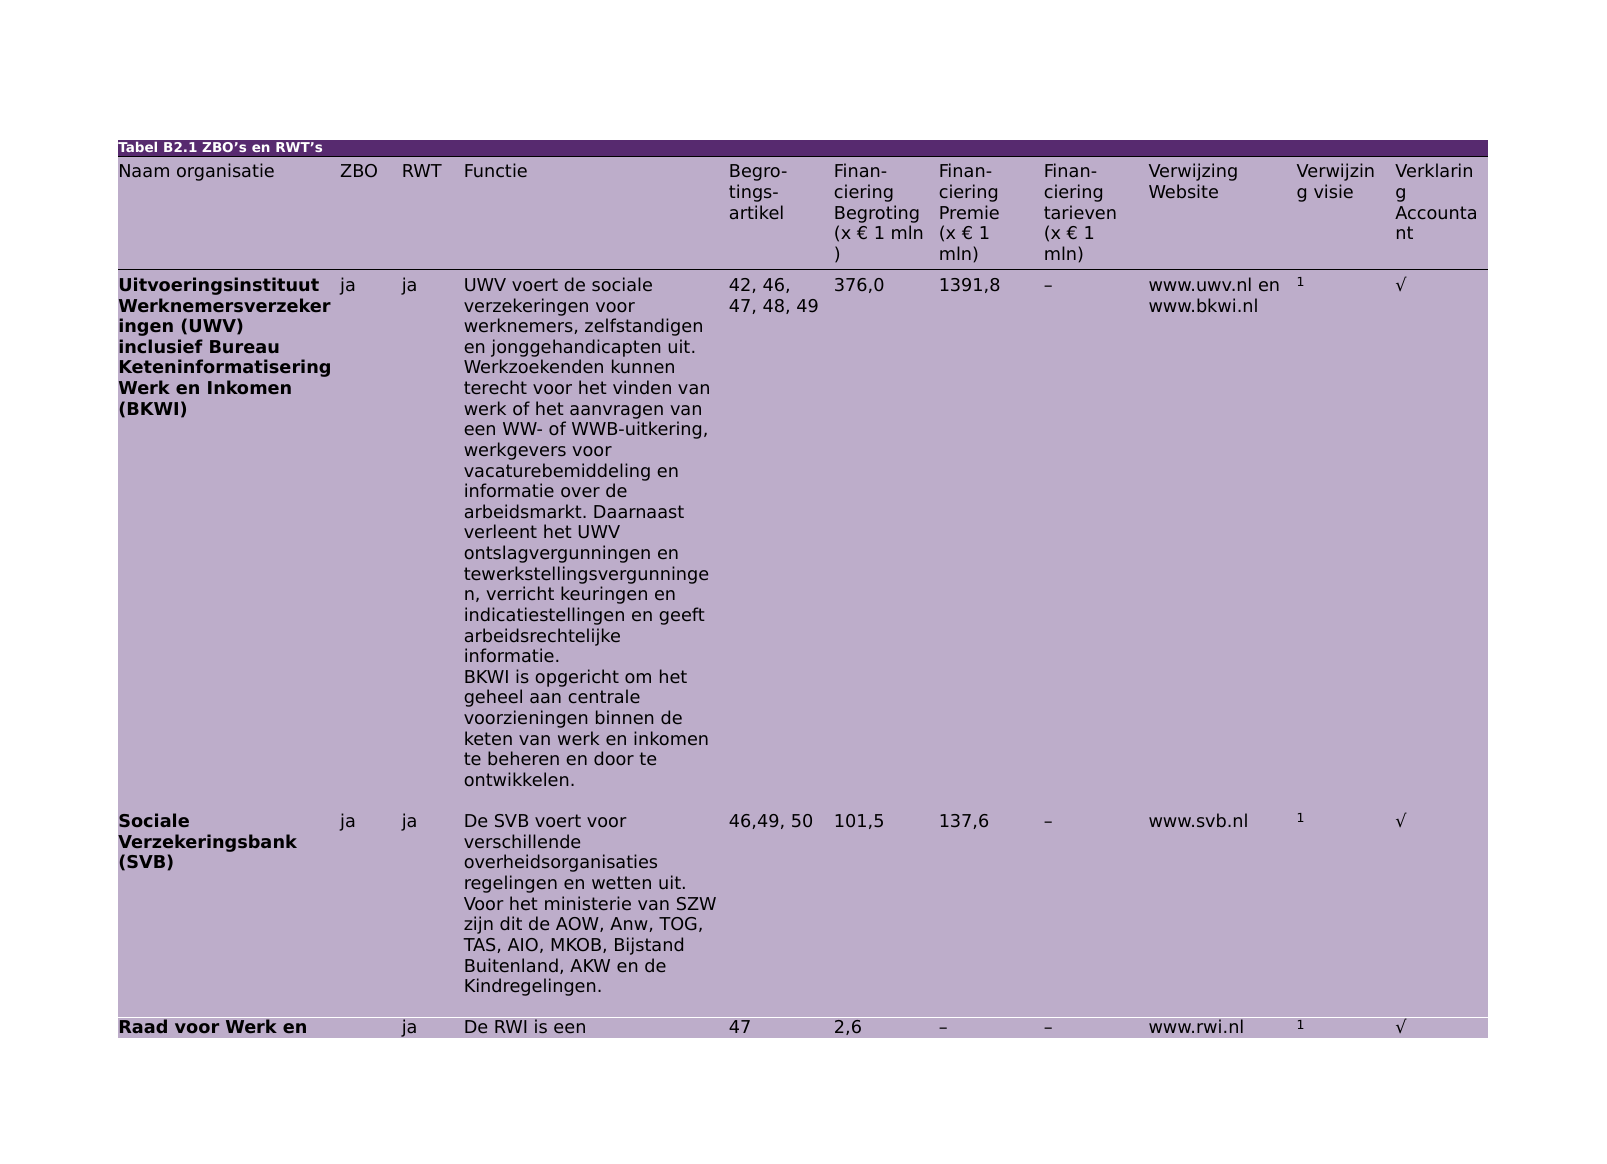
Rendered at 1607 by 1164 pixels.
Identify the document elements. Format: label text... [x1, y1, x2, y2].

table_cell [458, 997, 723, 1017]
table_cell [933, 791, 1037, 811]
table_cell ja [334, 811, 396, 997]
table_cell 101,5 [828, 811, 933, 997]
table_cell www.svb.nl [1143, 811, 1291, 997]
table_cell ja [334, 270, 396, 791]
table_cell 1 [1291, 1018, 1389, 1038]
table_cell www.rwi.nl [1143, 1018, 1291, 1038]
table_cell [933, 997, 1037, 1017]
table_cell De SVB voert voor verschillende overheidsorganisaties regelingen en wetten uit. Voor het ministerie van SZW zijn dit de AOW, Anw, TOG, TAS, AIO, MKOB, Bijstand Buitenland, AKW en de Kindregelingen. [458, 811, 723, 997]
table_cell [1038, 791, 1142, 811]
table_cell ja [396, 1018, 457, 1038]
table_cell 2,6 [828, 1018, 933, 1038]
table_cell RWT [396, 157, 457, 269]
table_cell [1389, 997, 1488, 1017]
table_cell [1291, 791, 1389, 811]
table_cell UWV voert de sociale verzekeringen voor werknemers, zelfstandigen en jonggehandicapten uit. Werkzoekenden kunnen terecht voor het vinden van werk of het aanvragen van een WW- of WWB-uitkering, werkgevers voor vacaturebemiddeling en informatie over de arbeidsmarkt. Daarnaast verleent het UWV ontslagvergunningen en tewerkstellingsvergunningen, verricht keuringen en indicatiestellingen en geeft arbeidsrechtelijke informatie. BKWI is opgericht om het geheel aan centrale voorzieningen binnen de keten van werk en inkomen te beheren en door te ontwikkelen. [458, 270, 723, 791]
table_cell – [1038, 811, 1142, 997]
table_cell ZBO [334, 157, 396, 269]
table_cell 376,0 [828, 270, 933, 791]
table_cell [334, 791, 396, 811]
table_cell [334, 1018, 396, 1038]
table_cell [334, 997, 396, 1017]
table_cell Begro-tings-artikel [723, 157, 828, 269]
table_cell [1389, 791, 1488, 811]
table_cell √ [1389, 270, 1488, 791]
table_cell 47 [723, 1018, 828, 1038]
table_cell Sociale Verzekeringsbank (SVB) [118, 811, 334, 997]
table_cell [723, 997, 828, 1017]
table_cell Functie [458, 157, 723, 269]
table_cell De RWI is een [458, 1018, 723, 1038]
table_cell ja [396, 270, 457, 791]
table_cell 1 [1291, 270, 1389, 791]
table_cell [828, 791, 933, 811]
table_cell [1291, 997, 1389, 1017]
table_cell [396, 791, 457, 811]
table_cell [118, 791, 334, 811]
table_cell www.uwv.nl en www.bkwi.nl [1143, 270, 1291, 791]
table_cell 137,6 [933, 811, 1037, 997]
table_cell [396, 997, 457, 1017]
table_cell Finan-ciering Premie (x € 1 mln) [933, 157, 1037, 269]
table_cell Verklaring Accountant [1389, 157, 1488, 269]
table_cell [458, 791, 723, 811]
table_cell Uitvoeringsinstituut Werknemersverzekeringen (UWV) inclusief Bureau Keteninformatisering Werk en Inkomen (BKWI) [118, 270, 334, 791]
table_cell ja [396, 811, 457, 997]
table_cell Raad voor Werk en [118, 1018, 334, 1038]
table_cell [828, 997, 933, 1017]
table_cell [1143, 997, 1291, 1017]
table_cell [723, 791, 828, 811]
table_cell √ [1389, 811, 1488, 997]
table_cell 1391,8 [933, 270, 1037, 791]
table_cell [1038, 997, 1142, 1017]
table_cell [118, 997, 334, 1017]
table_cell √ [1389, 1018, 1488, 1038]
table_cell Verwijzing visie [1291, 157, 1389, 269]
table_cell [1143, 791, 1291, 811]
table_cell 42, 46, 47, 48, 49 [723, 270, 828, 791]
table_cell – [1038, 270, 1142, 791]
table_cell 1 [1291, 811, 1389, 997]
table_cell 46,49, 50 [723, 811, 828, 997]
table_cell Verwijzing Website [1143, 157, 1291, 269]
table_cell – [1038, 1018, 1142, 1038]
table_header Tabel B2.1 ZBO’s en RWT’s [118, 140, 1488, 156]
table_cell Finan-ciering tarieven (x € 1 mln) [1038, 157, 1142, 269]
table_cell Finan-ciering Begroting (x € 1 mln) [828, 157, 933, 269]
table_cell Naam organisatie [118, 157, 334, 269]
table_cell – [933, 1018, 1037, 1038]
